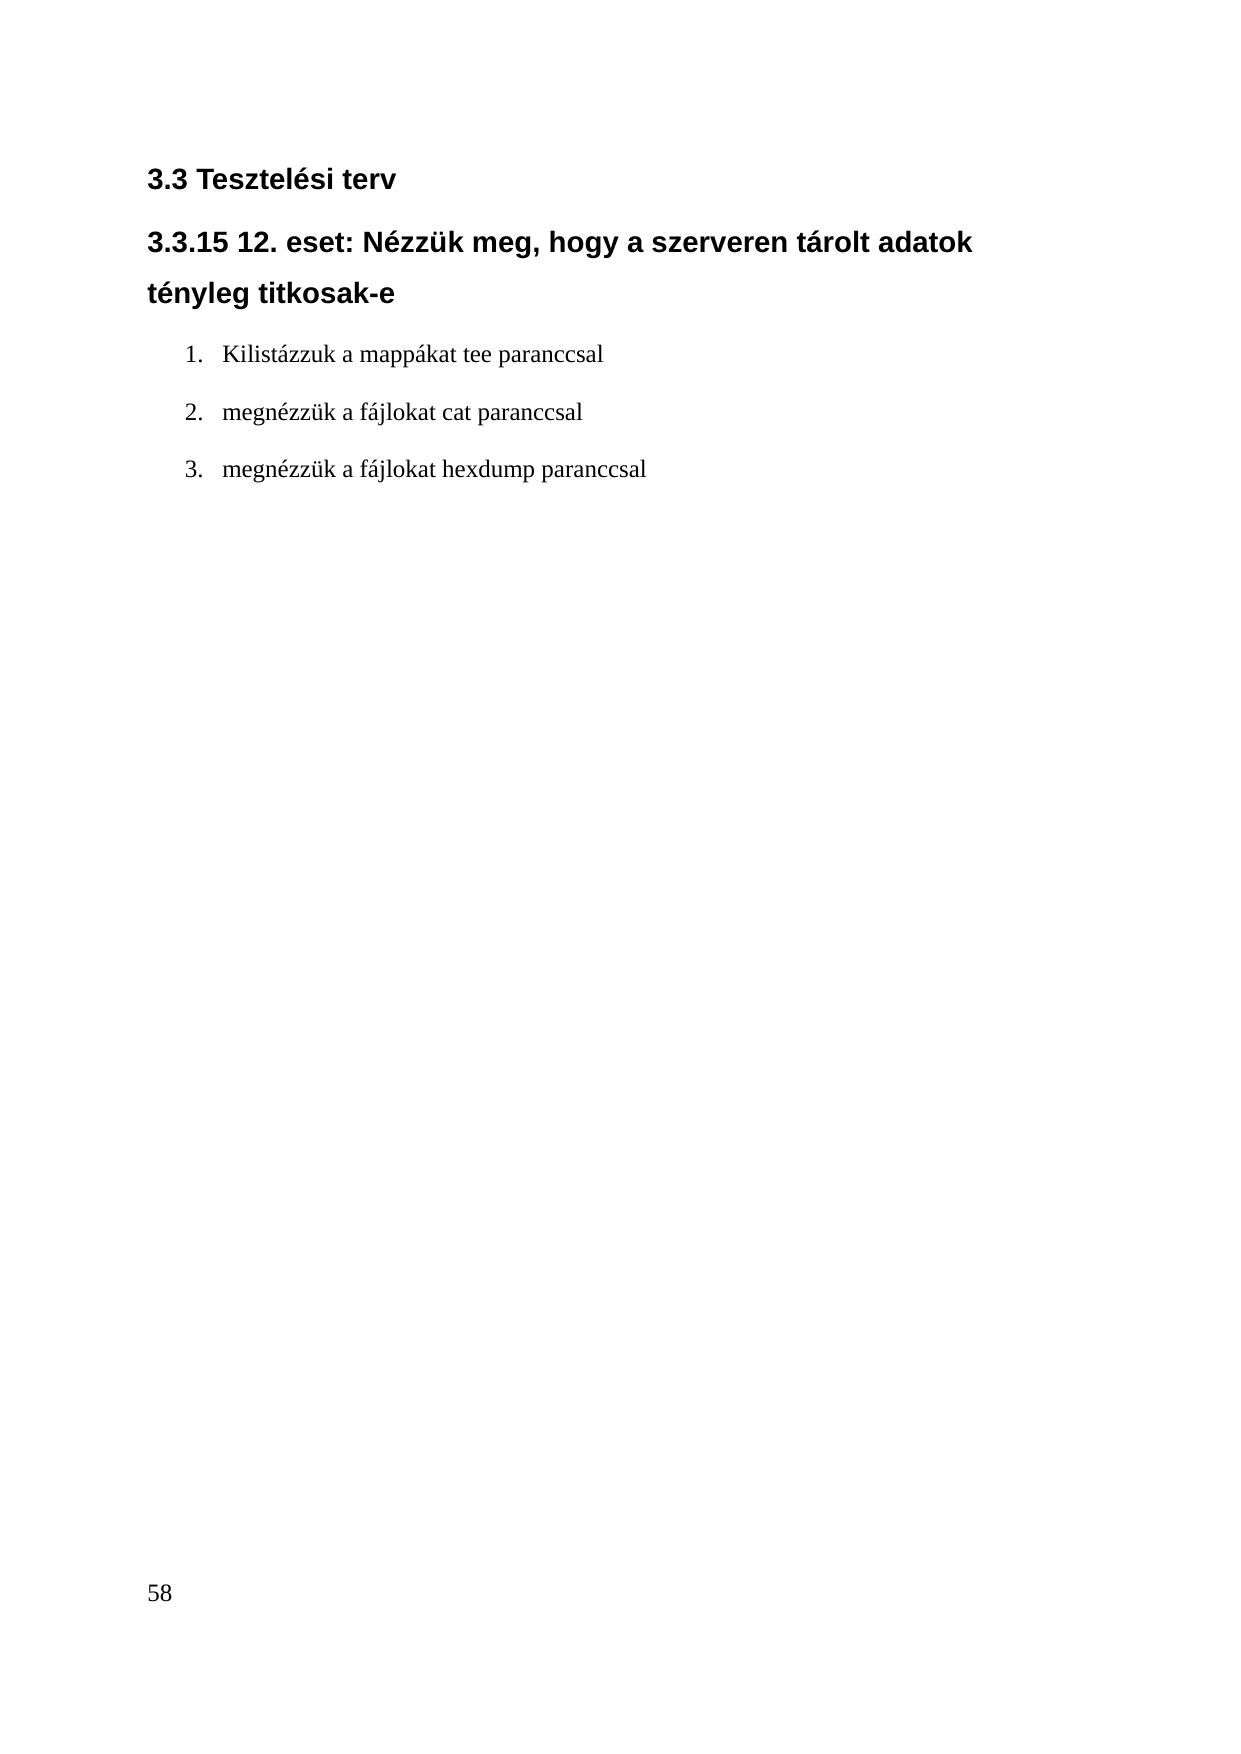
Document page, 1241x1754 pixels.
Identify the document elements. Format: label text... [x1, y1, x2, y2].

list megnézzük a fájlokat cat paranccsal [184, 397, 1033, 426]
list megnézzük a fájlokat hexdump paranccsal [184, 454, 1033, 483]
subtitle 12. eset: Nézzük meg, hogy a szerveren tárolt adatok tényleg titkosak-e [147, 225, 1033, 310]
list Kilistázzuk a mappákat tee paranccsal [184, 339, 1033, 368]
